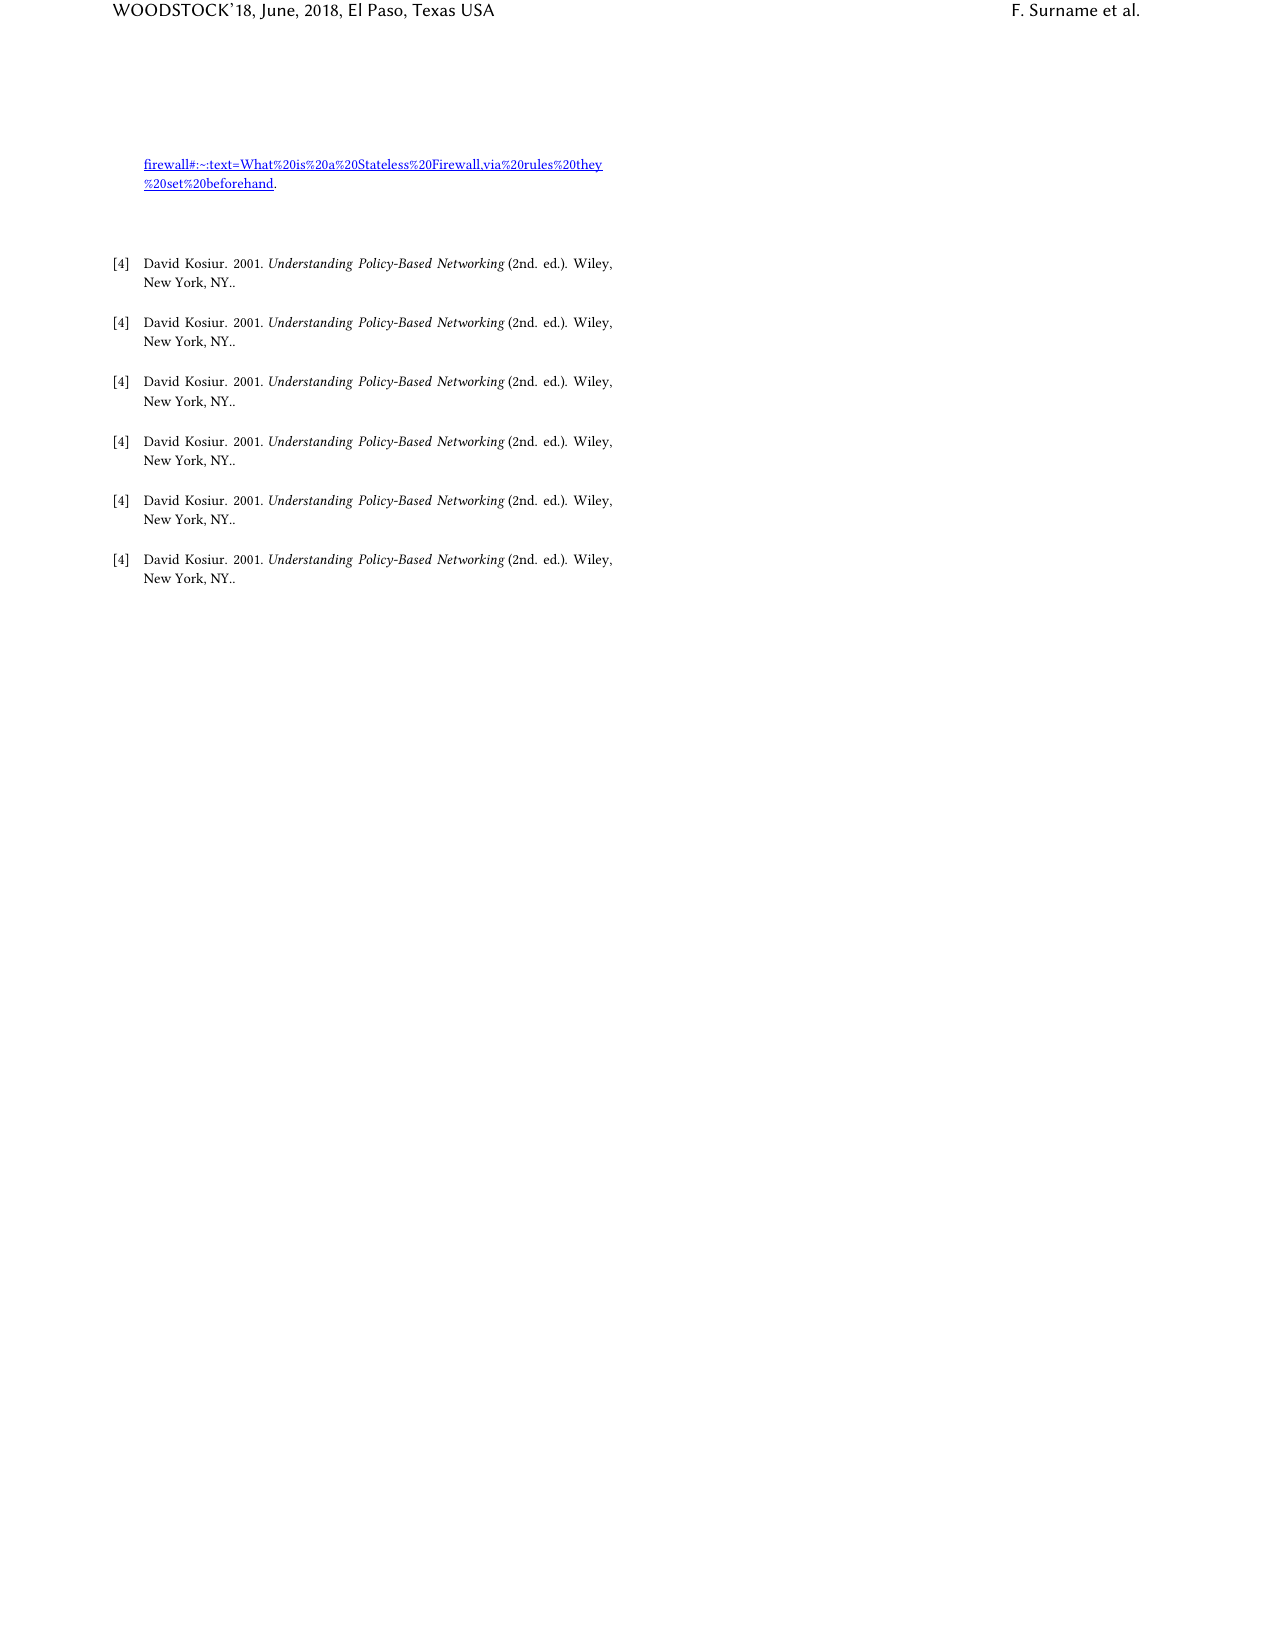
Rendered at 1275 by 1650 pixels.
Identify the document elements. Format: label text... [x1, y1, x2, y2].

text [4] David Kosiur. 2001. Understanding Policy-Based Networking (2nd. ed.). Wiley, New York, NY.. [112, 374, 612, 409]
text [4] David Kosiur. 2001. Understanding Policy-Based Networking (2nd. ed.). Wiley, New York, NY.. [112, 433, 612, 469]
text [4] David Kosiur. 2001. Understanding Policy-Based Networking (2nd. ed.). Wiley, New York, NY.. [112, 314, 612, 350]
text firewall#:~:text=What%20is%20a%20Stateless%20Firewall,via%20rules%20they%20set%20beforehand. [112, 156, 612, 192]
text [4] David Kosiur. 2001. Understanding Policy-Based Networking (2nd. ed.). Wiley, New York, NY.. [112, 551, 612, 587]
text [4] David Kosiur. 2001. Understanding Policy-Based Networking (2nd. ed.). Wiley, New York, NY.. [112, 492, 612, 528]
text [4] David Kosiur. 2001. Understanding Policy-Based Networking (2nd. ed.). Wiley, New York, NY.. [112, 255, 612, 291]
